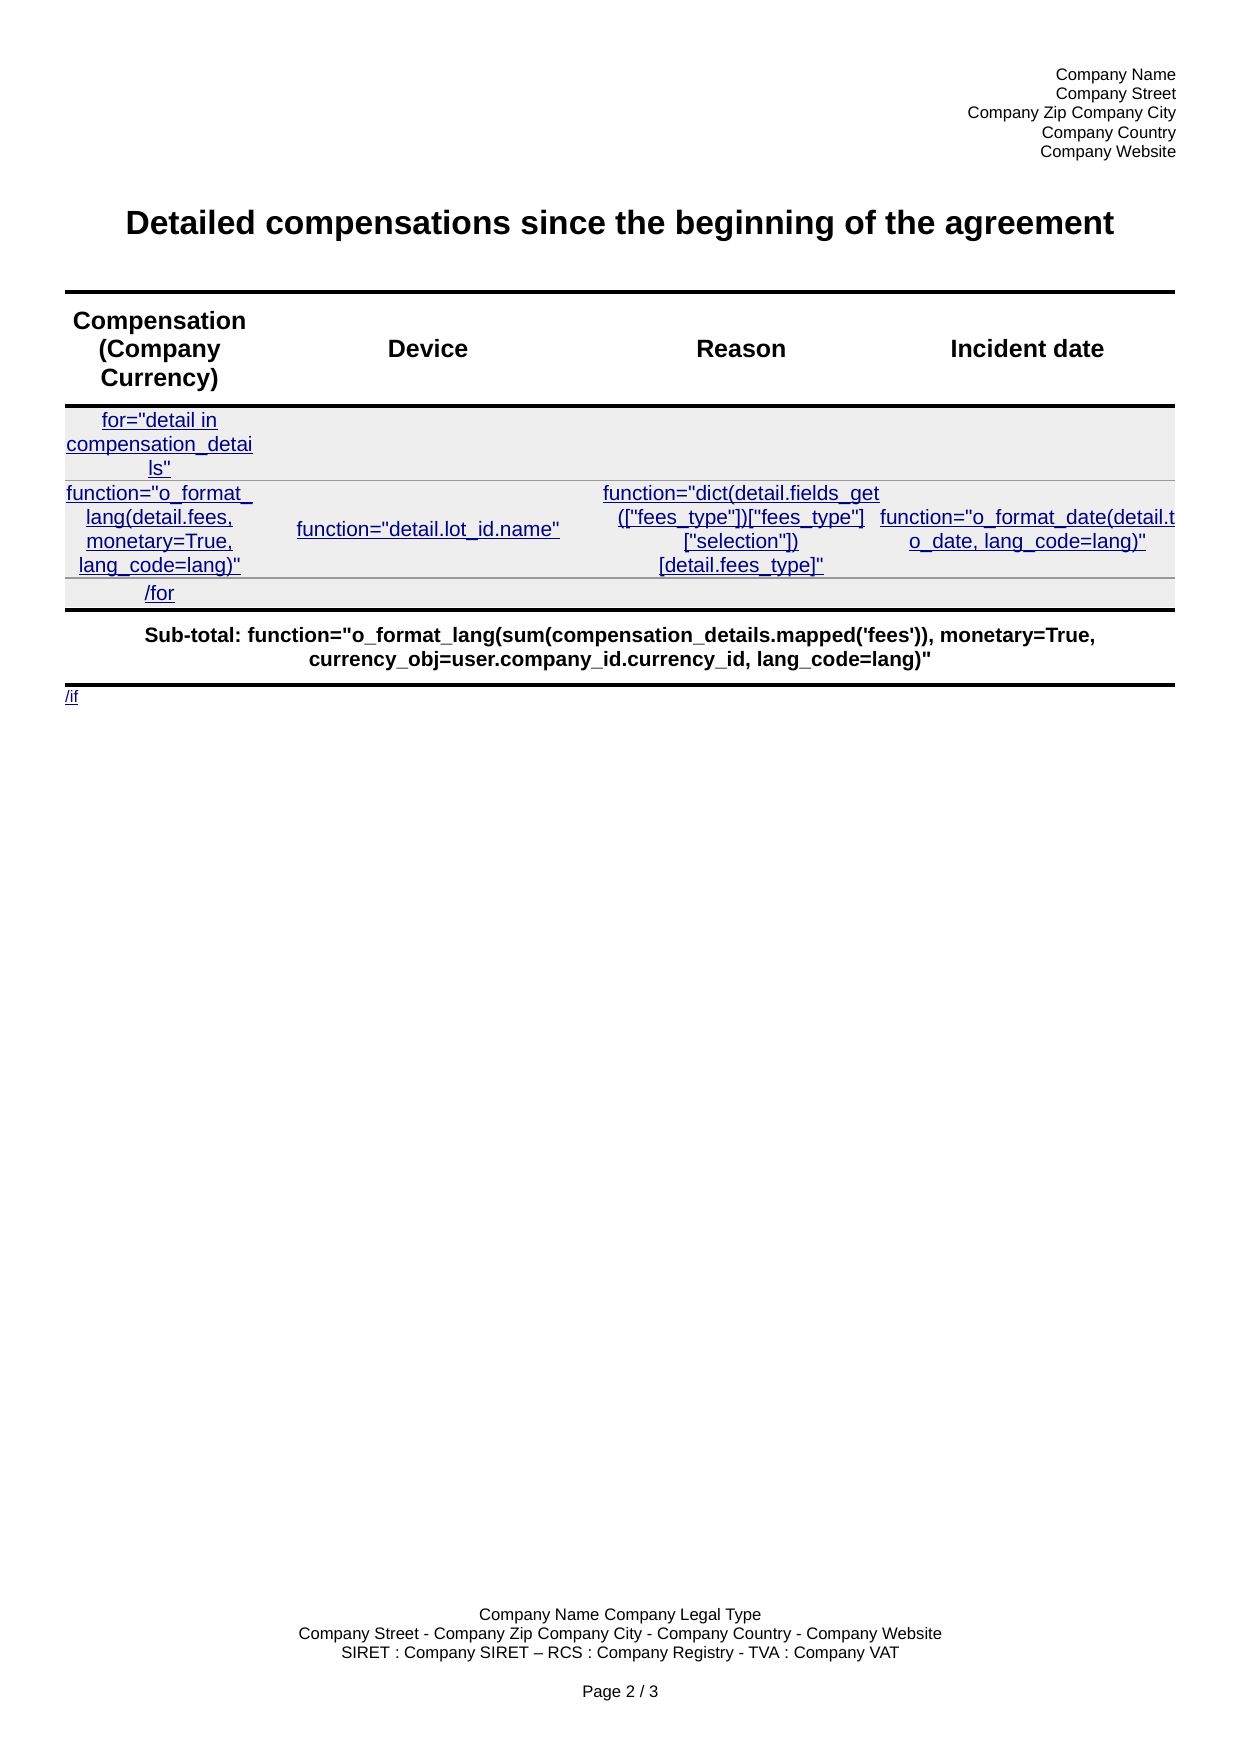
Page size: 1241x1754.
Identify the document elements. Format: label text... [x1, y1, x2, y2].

table_cell function="o_format_date(detail.t [880, 481, 1175, 526]
table_header Compensation (Company Currency) [65, 294, 254, 404]
table_cell for="detail in compensation_details" [65, 408, 254, 480]
table_cell /for [65, 579, 254, 607]
table_cell o_date, lang_code=lang)" [880, 527, 1175, 577]
table_header Incident date [880, 294, 1175, 404]
table_cell [254, 408, 602, 480]
table_cell function="dict(detail.fields_get(["fees_type"])["fees_type"]["selection"])[detail.fees_type]" [602, 481, 880, 577]
subtitle Detailed compensations since the beginning of the agreement [65, 203, 1175, 242]
table_header Reason [602, 294, 880, 404]
table_cell [254, 579, 602, 607]
table_cell Sub-total: function="o_format_lang(sum(compensation_details.mapped('fees')), monetary=True, currency_obj=user.company_id.currency_id, lang_code=lang)" [65, 612, 1175, 683]
table_cell [602, 408, 880, 480]
table_cell function="detail.lot_id.name" [254, 481, 602, 577]
table_cell [602, 579, 880, 607]
table_header Device [254, 294, 602, 404]
text /if [65, 687, 1175, 706]
table_cell [880, 408, 1175, 480]
table_cell function="o_format_lang(detail.fees, monetary=True, lang_code=lang)" [65, 481, 254, 577]
table_cell [880, 579, 1175, 607]
